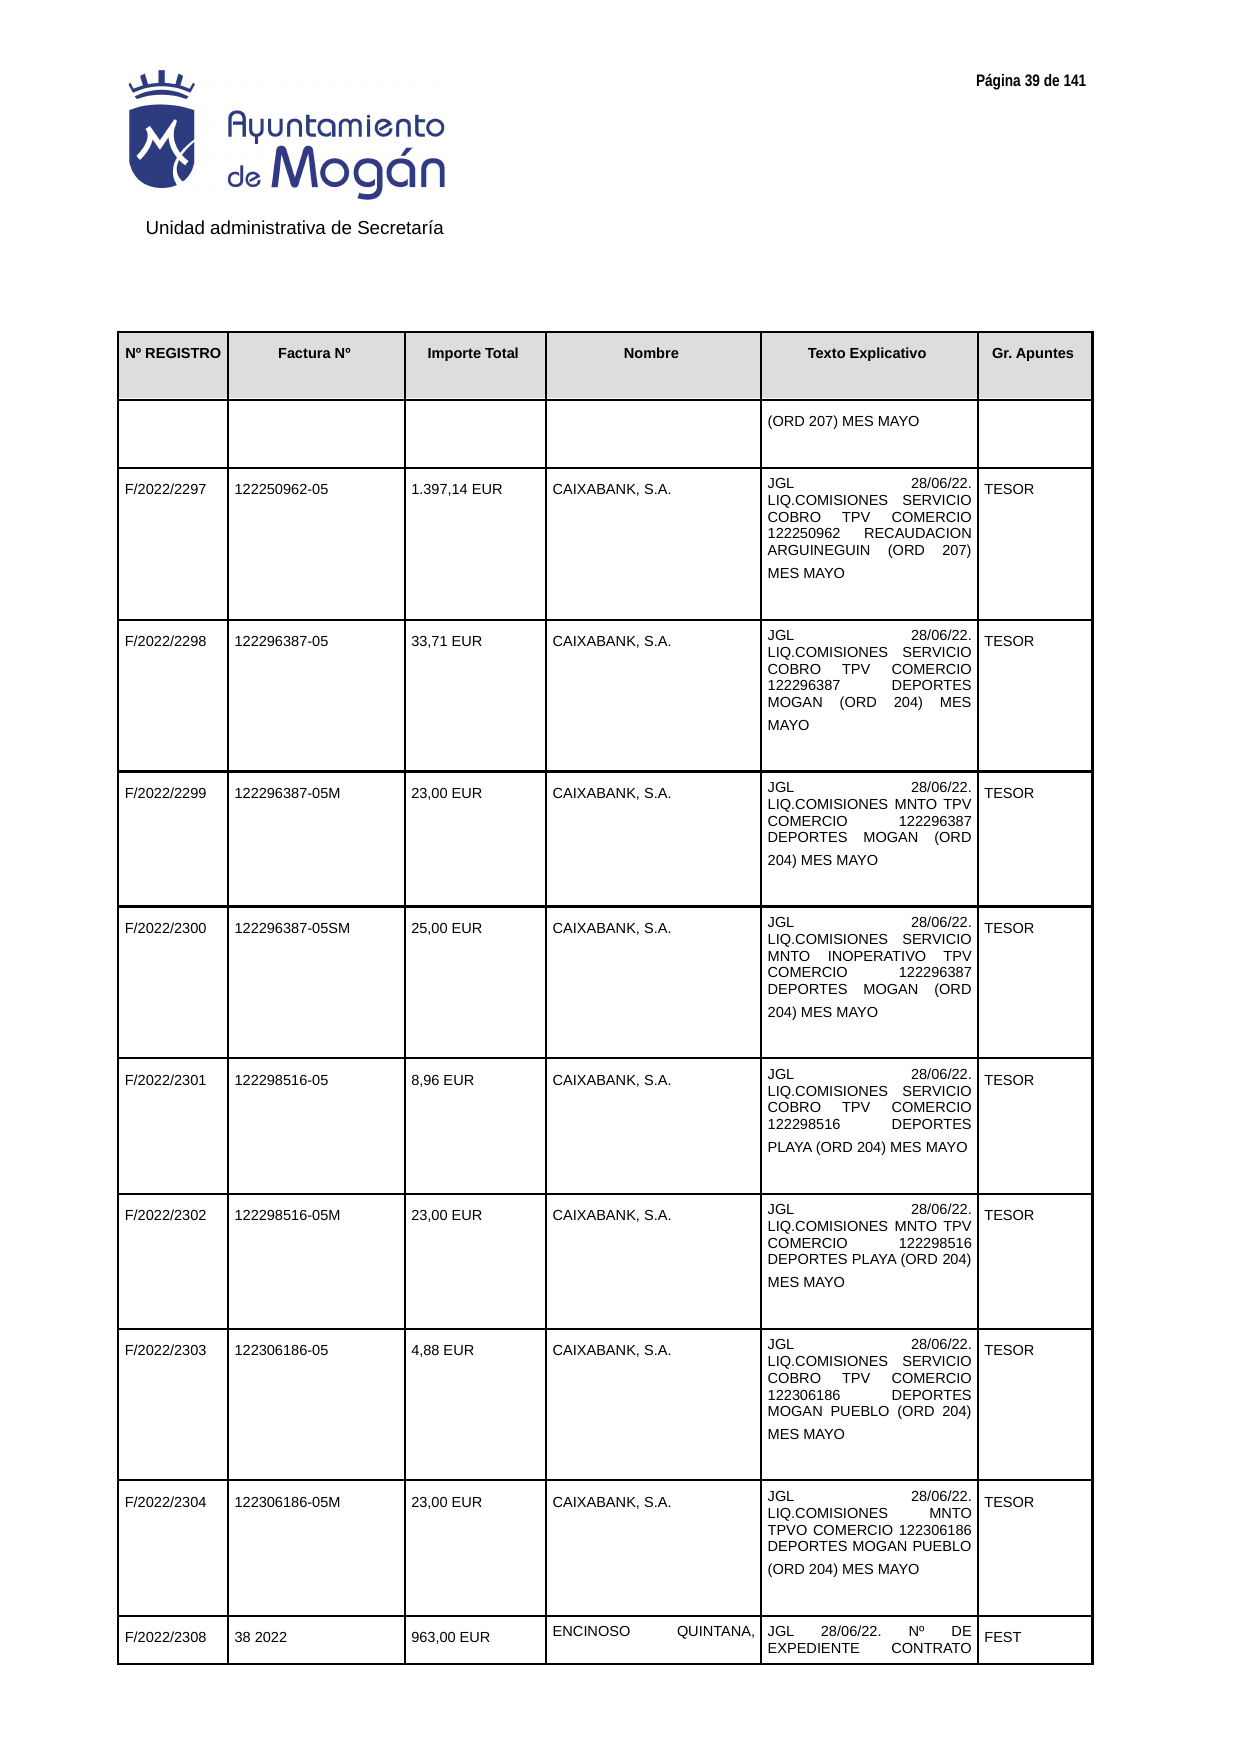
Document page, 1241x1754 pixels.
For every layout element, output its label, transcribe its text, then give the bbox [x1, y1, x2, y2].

table_cell TESOR [979, 621, 1091, 770]
table_cell F/2022/2299 [119, 773, 227, 905]
table_cell CAIXABANK, S.A. [547, 908, 760, 1057]
table_cell 8,96 EUR [406, 1059, 545, 1192]
table_cell CAIXABANK, S.A. [547, 1481, 760, 1614]
table_cell 38 2022 [229, 1617, 404, 1663]
picture [128, 70, 445, 206]
table_header Gr. Apuntes [979, 333, 1091, 398]
table_cell JGL 28/06/22. LIQ.COMISIONES SERVICIO MNTO INOPERATIVO TPV COMERCIO 122296387 DEPORTES MOGAN (ORD 204) MES MAYO [762, 908, 977, 1057]
table_cell F/2022/2301 [119, 1059, 227, 1192]
table_cell F/2022/2302 [119, 1195, 227, 1327]
table_cell F/2022/2304 [119, 1481, 227, 1614]
table_cell 23,00 EUR [406, 1195, 545, 1327]
table_cell 122250962-05 [229, 469, 404, 618]
table_cell 122306186-05 [229, 1330, 404, 1479]
table_cell CAIXABANK, S.A. [547, 621, 760, 770]
table_cell 25,00 EUR [406, 908, 545, 1057]
table_cell 963,00 EUR [406, 1617, 545, 1663]
table_cell F/2022/2297 [119, 469, 227, 618]
table_cell F/2022/2298 [119, 621, 227, 770]
table_cell TESOR [979, 1330, 1091, 1479]
table_cell [979, 401, 1091, 467]
table_header Nombre [547, 333, 760, 398]
table_cell FEST [979, 1617, 1091, 1663]
table_cell TESOR [979, 908, 1091, 1057]
table_cell TESOR [979, 773, 1091, 905]
table_cell JGL 28/06/22. LIQ.COMISIONES SERVICIO COBRO TPV COMERCIO 122296387 DEPORTES MOGAN (ORD 204) MES MAYO [762, 621, 977, 770]
table_cell JGL 28/06/22. LIQ.COMISIONES SERVICIO COBRO TPV COMERCIO 122306186 DEPORTES MOGAN PUEBLO (ORD 204) MES MAYO [762, 1330, 977, 1479]
table_cell JGL 28/06/22. Nº DE EXPEDIENTE CONTRATO [762, 1617, 977, 1663]
table_cell 122296387-05M [229, 773, 404, 905]
table_cell [119, 401, 227, 467]
table_header Texto Explicativo [762, 333, 977, 398]
table_cell [547, 401, 760, 467]
table_cell 23,00 EUR [406, 1481, 545, 1614]
table_cell ENCINOSO QUINTANA, [547, 1617, 760, 1663]
table_cell 122296387-05SM [229, 908, 404, 1057]
table_cell CAIXABANK, S.A. [547, 469, 760, 618]
table_cell 4,88 EUR [406, 1330, 545, 1479]
table_cell [229, 401, 404, 467]
table_cell TESOR [979, 1481, 1091, 1614]
table_cell JGL 28/06/22. LIQ.COMISIONES SERVICIO COBRO TPV COMERCIO 122250962 RECAUDACION ARGUINEGUIN (ORD 207) MES MAYO [762, 469, 977, 618]
table_cell JGL 28/06/22. LIQ.COMISIONES MNTO TPV COMERCIO 122298516 DEPORTES PLAYA (ORD 204) MES MAYO [762, 1195, 977, 1327]
table_cell 122306186-05M [229, 1481, 404, 1614]
table_cell TESOR [979, 1195, 1091, 1327]
table_cell JGL 28/06/22. LIQ.COMISIONES MNTO TPVO COMERCIO 122306186 DEPORTES MOGAN PUEBLO (ORD 204) MES MAYO [762, 1481, 977, 1614]
table_header Importe Total [406, 333, 545, 398]
table_cell (ORD 207) MES MAYO [762, 401, 977, 467]
table_cell CAIXABANK, S.A. [547, 1330, 760, 1479]
table_cell 122298516-05 [229, 1059, 404, 1192]
table_cell [406, 401, 545, 467]
table_cell F/2022/2303 [119, 1330, 227, 1479]
table_cell 122296387-05 [229, 621, 404, 770]
table_cell JGL 28/06/22. LIQ.COMISIONES SERVICIO COBRO TPV COMERCIO 122298516 DEPORTES PLAYA (ORD 204) MES MAYO [762, 1059, 977, 1192]
table_cell TESOR [979, 469, 1091, 618]
table_cell 122298516-05M [229, 1195, 404, 1327]
table_cell 1.397,14 EUR [406, 469, 545, 618]
table_cell CAIXABANK, S.A. [547, 773, 760, 905]
table_header Factura Nº [229, 333, 404, 398]
table_cell TESOR [979, 1059, 1091, 1192]
table_cell 23,00 EUR [406, 773, 545, 905]
table_cell CAIXABANK, S.A. [547, 1059, 760, 1192]
table_cell CAIXABANK, S.A. [547, 1195, 760, 1327]
table_cell F/2022/2308 [119, 1617, 227, 1663]
table_header Nº REGISTRO [119, 333, 227, 398]
table_cell JGL 28/06/22. LIQ.COMISIONES MNTO TPV COMERCIO 122296387 DEPORTES MOGAN (ORD 204) MES MAYO [762, 773, 977, 905]
table_cell 33,71 EUR [406, 621, 545, 770]
table_cell F/2022/2300 [119, 908, 227, 1057]
